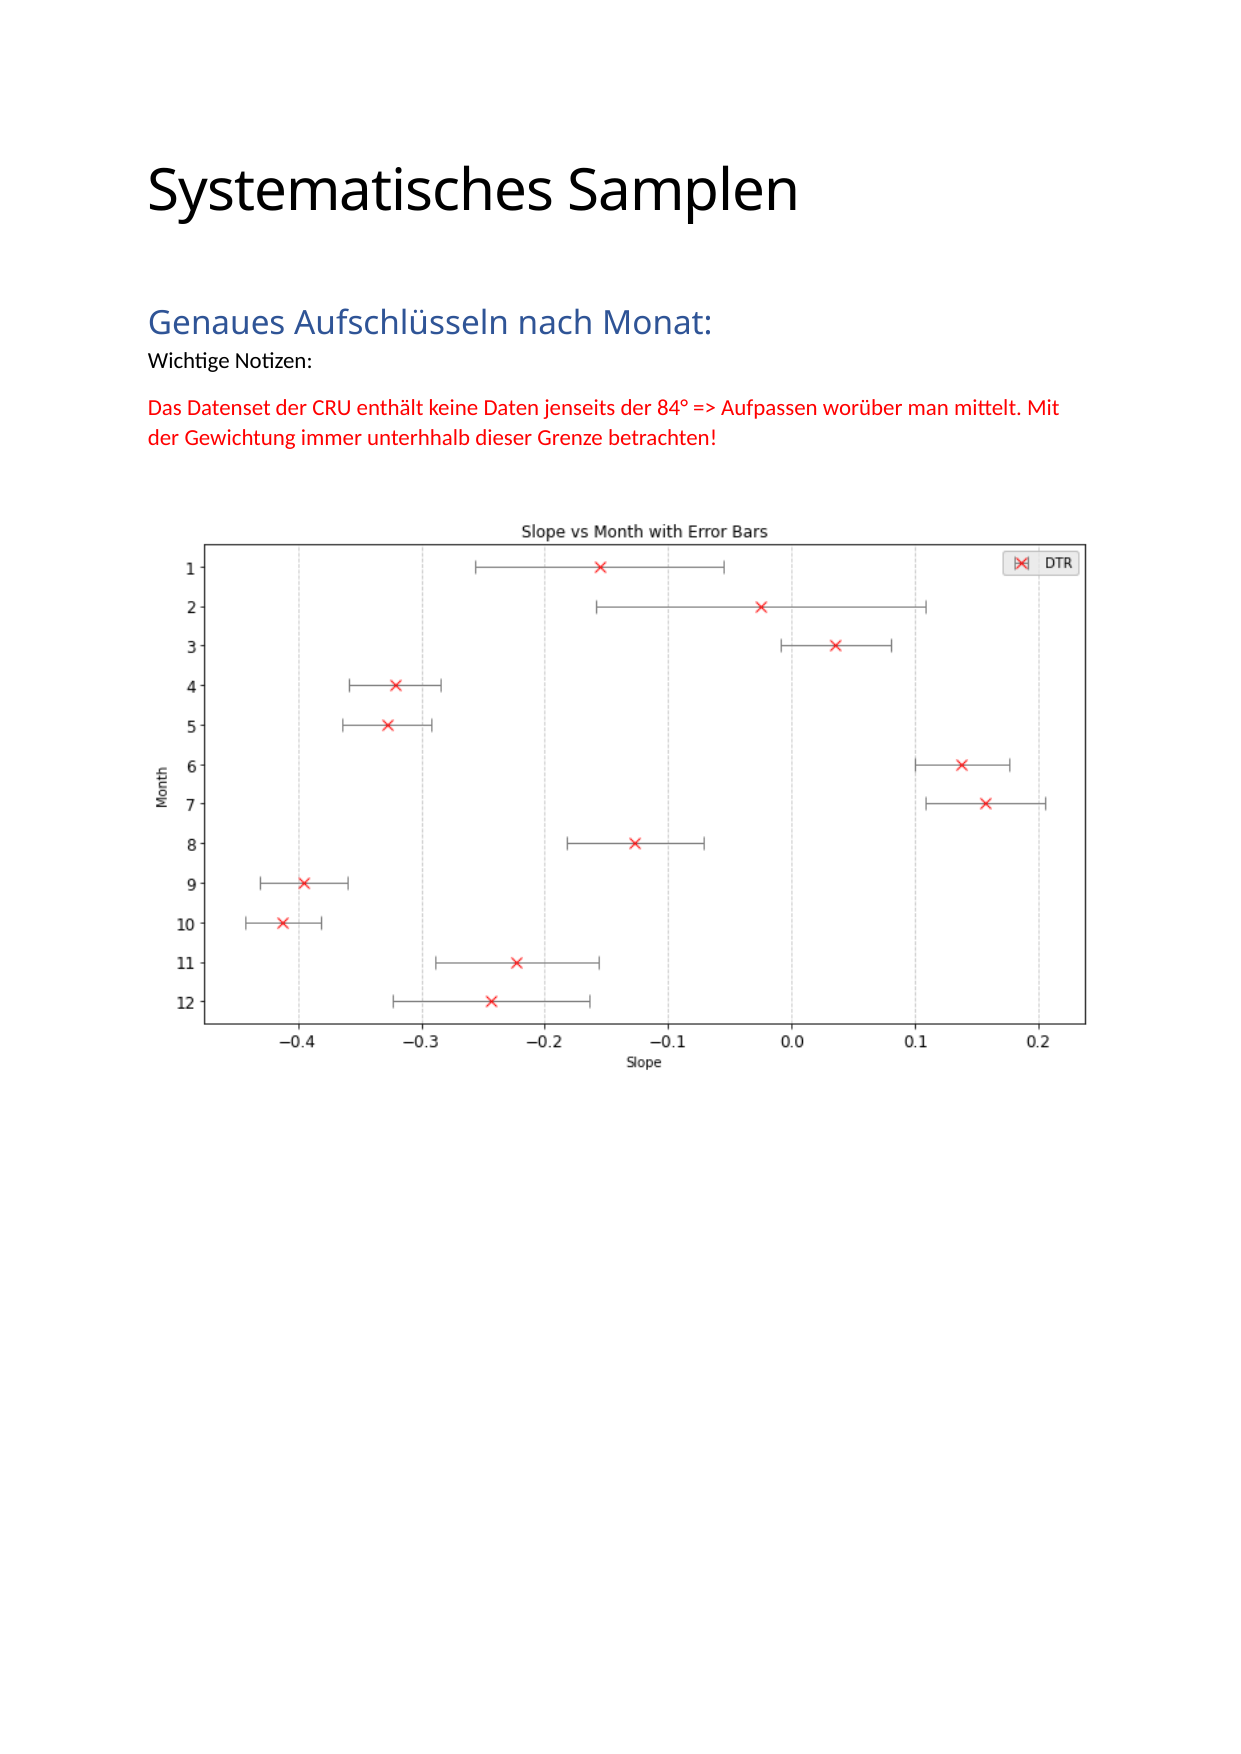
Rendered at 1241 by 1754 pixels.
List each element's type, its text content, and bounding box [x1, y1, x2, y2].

text Wichtige Notizen: [148, 347, 1093, 374]
text Systematisches Samplen [148, 148, 1093, 227]
text Das Datenset der CRU enthält keine Daten jenseits der 84° => Aufpassen worüber man mittelt. Mit der Gewichtung immer unterhhalb dieser Grenze betrachten! [148, 393, 1093, 451]
subtitle Genaues Aufschlüsseln nach Monat: [148, 298, 1093, 344]
